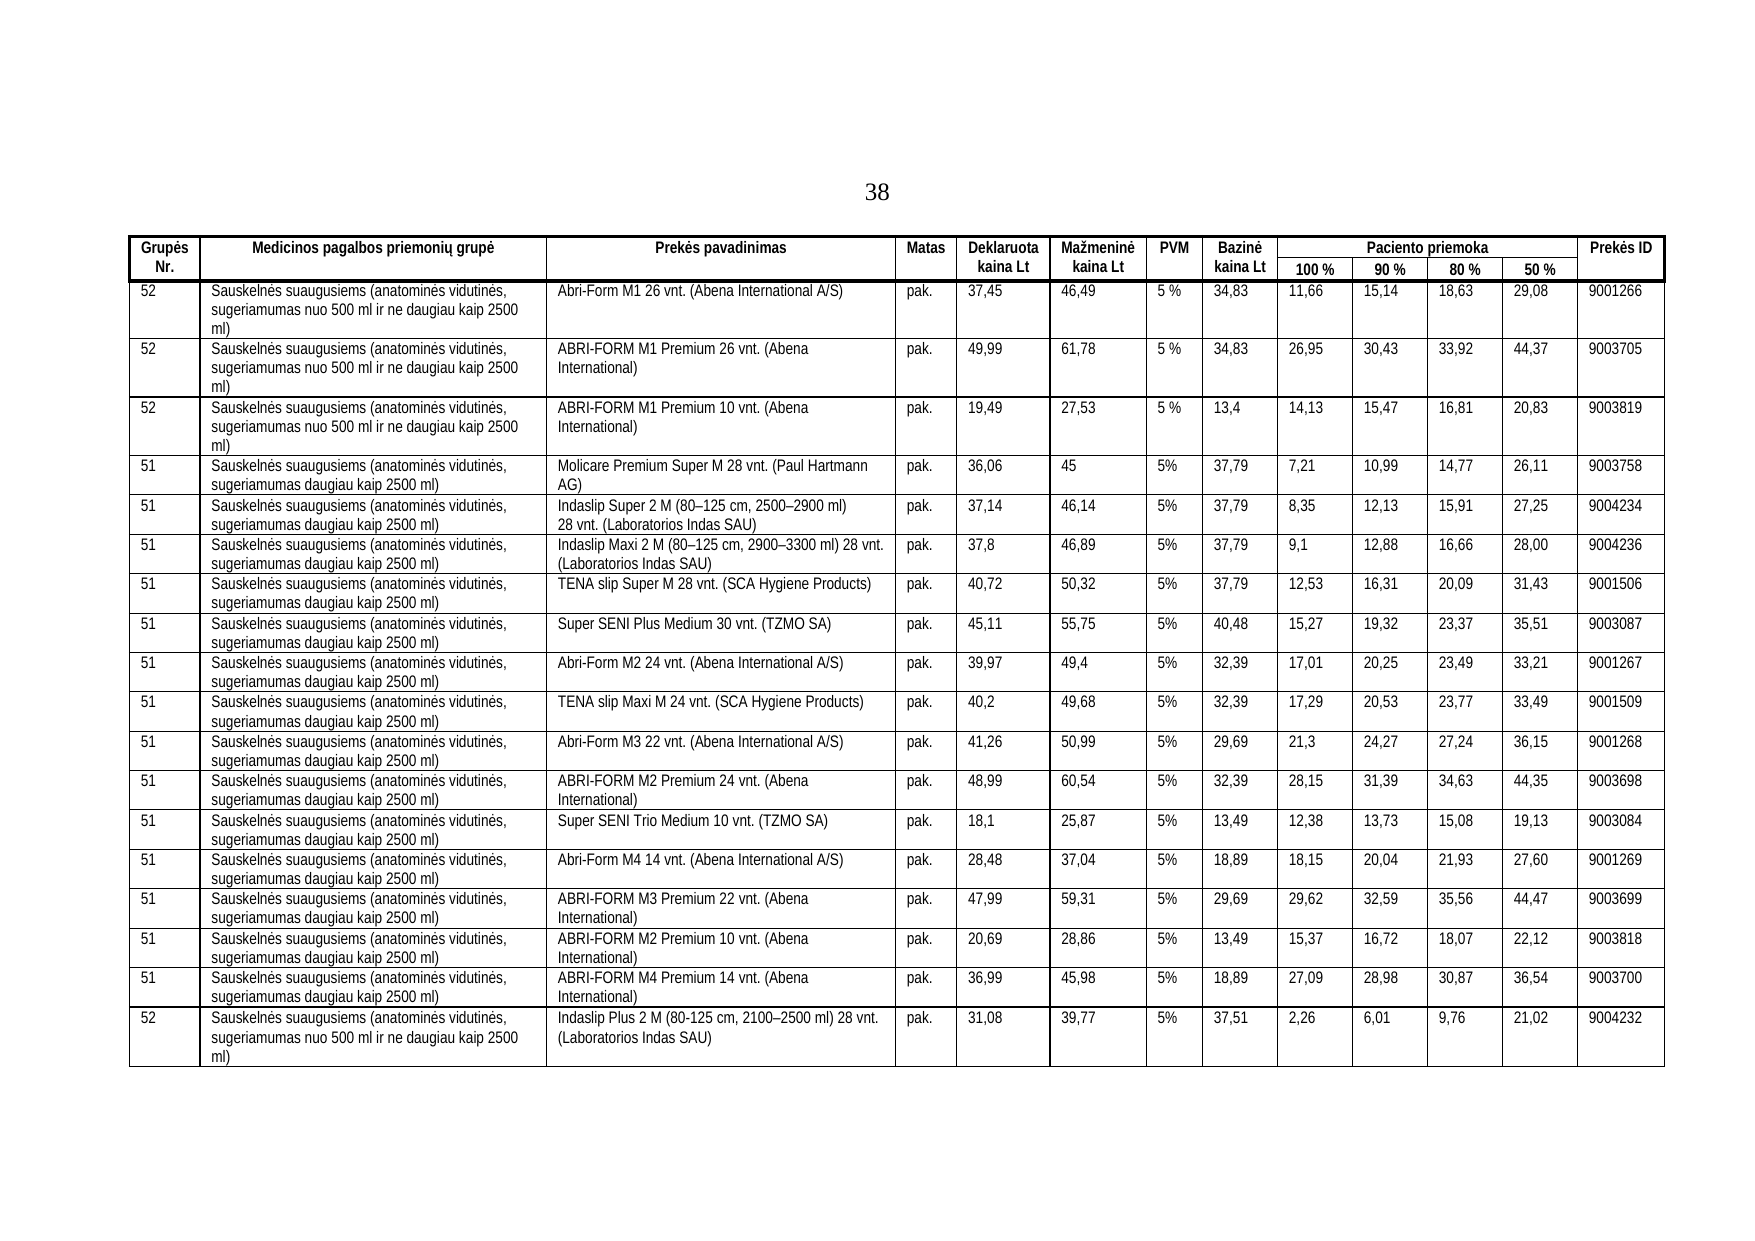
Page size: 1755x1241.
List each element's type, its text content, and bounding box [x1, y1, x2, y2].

table_cell 9001268 [1578, 732, 1664, 770]
table_cell 40,48 [1203, 614, 1277, 652]
table_cell 16,81 [1428, 398, 1502, 455]
table_cell 9001509 [1578, 692, 1664, 731]
table_cell 51 [130, 495, 199, 534]
table_cell 5 % [1147, 398, 1202, 455]
table_cell 44,37 [1503, 339, 1577, 396]
table_cell 20,25 [1353, 653, 1427, 691]
table_cell 13,73 [1353, 810, 1427, 849]
table_cell pak. [896, 283, 956, 338]
table_cell 59,31 [1051, 889, 1146, 927]
table_cell 34,63 [1428, 771, 1502, 809]
table_cell 51 [130, 653, 199, 691]
table_cell 9004232 [1578, 1008, 1664, 1066]
table_cell Abri-Form M2 24 vnt. (Abena International A/S) [547, 653, 895, 691]
table_cell 33,21 [1503, 653, 1577, 691]
table_cell 28,48 [957, 850, 1049, 888]
table_cell 60,54 [1051, 771, 1146, 809]
table_cell 34,83 [1203, 283, 1277, 338]
table_cell 5% [1147, 456, 1202, 494]
table_cell 45,11 [957, 614, 1049, 652]
table_cell ABRI-FORM M1 Premium 10 vnt. (Abena International) [547, 398, 895, 455]
table_cell 22,12 [1503, 929, 1577, 967]
table_cell Sauskelnės suaugusiems (anatominės vidutinės, sugeriamumas daugiau kaip 2500 ml) [201, 850, 546, 888]
table_cell 27,09 [1278, 968, 1352, 1006]
table_cell Sauskelnės suaugusiems (anatominės vidutinės, sugeriamumas daugiau kaip 2500 ml) [201, 929, 546, 967]
table_cell 51 [130, 456, 199, 494]
table_cell 9001267 [1578, 653, 1664, 691]
table_header Bazinė kaina Lt [1203, 238, 1277, 279]
table_cell Super SENI Trio Medium 10 vnt. (TZMO SA) [547, 810, 895, 849]
table_cell 31,43 [1503, 574, 1577, 612]
table_cell 12,38 [1278, 810, 1352, 849]
table_cell 5% [1147, 653, 1202, 691]
table_cell 15,08 [1428, 810, 1502, 849]
table_cell Abri-Form M3 22 vnt. (Abena International A/S) [547, 732, 895, 770]
table_cell 37,45 [957, 283, 1049, 338]
table_cell pak. [896, 929, 956, 967]
table_cell 37,79 [1203, 495, 1277, 534]
table_cell 10,99 [1353, 456, 1427, 494]
table_cell 80 % [1428, 258, 1502, 279]
table_cell 45 [1051, 456, 1146, 494]
table_cell 39,97 [957, 653, 1049, 691]
table_cell pak. [896, 456, 956, 494]
table_cell pak. [896, 732, 956, 770]
table_cell Indaslip Plus 2 M (80-125 cm, 2100–2500 ml) 28 vnt. (Laboratorios Indas SAU) [547, 1008, 895, 1066]
table_cell 51 [130, 732, 199, 770]
table_cell Abri-Form M1 26 vnt. (Abena International A/S) [547, 283, 895, 338]
table_cell 52 [130, 283, 199, 338]
table_cell 52 [130, 339, 199, 396]
table_cell 36,54 [1503, 968, 1577, 1006]
table_cell 29,69 [1203, 732, 1277, 770]
table_cell 9003084 [1578, 810, 1664, 849]
table_cell 19,13 [1503, 810, 1577, 849]
table_cell 8,35 [1278, 495, 1352, 534]
table_cell 50,32 [1051, 574, 1146, 612]
table_cell 26,11 [1503, 456, 1577, 494]
table_cell Indaslip Maxi 2 M (80–125 cm, 2900–3300 ml) 28 vnt. (Laboratorios Indas SAU) [547, 535, 895, 573]
table_cell 50,99 [1051, 732, 1146, 770]
table_cell 40,72 [957, 574, 1049, 612]
table_cell 9003818 [1578, 929, 1664, 967]
table_cell 5 % [1147, 339, 1202, 396]
table_cell 51 [130, 574, 199, 612]
table_cell 90 % [1353, 258, 1427, 279]
table_cell 34,83 [1203, 339, 1277, 396]
table_cell Sauskelnės suaugusiems (anatominės vidutinės, sugeriamumas nuo 500 ml ir ne daugiau kaip 2500 ml) [201, 398, 546, 455]
table_cell 5% [1147, 535, 1202, 573]
table_cell 32,59 [1353, 889, 1427, 927]
table_cell 5% [1147, 810, 1202, 849]
table_cell Molicare Premium Super M 28 vnt. (Paul Hartmann AG) [547, 456, 895, 494]
table_cell 27,60 [1503, 850, 1577, 888]
table_cell 18,1 [957, 810, 1049, 849]
table_cell 44,35 [1503, 771, 1577, 809]
table_cell 12,13 [1353, 495, 1427, 534]
table_header Prekės pavadinimas [547, 238, 895, 279]
table_cell 7,21 [1278, 456, 1352, 494]
table_cell 37,8 [957, 535, 1049, 573]
table_cell 18,15 [1278, 850, 1352, 888]
table_cell 9004234 [1578, 495, 1664, 534]
table_cell 5% [1147, 929, 1202, 967]
table_cell 35,56 [1428, 889, 1502, 927]
table_cell 47,99 [957, 889, 1049, 927]
table_cell Abri-Form M4 14 vnt. (Abena International A/S) [547, 850, 895, 888]
table_cell 51 [130, 614, 199, 652]
table_cell 9003698 [1578, 771, 1664, 809]
table_cell 17,29 [1278, 692, 1352, 731]
table_cell 26,95 [1278, 339, 1352, 396]
table_cell 28,00 [1503, 535, 1577, 573]
table_cell 15,47 [1353, 398, 1427, 455]
table_cell pak. [896, 771, 956, 809]
table_cell 9001269 [1578, 850, 1664, 888]
table_cell Sauskelnės suaugusiems (anatominės vidutinės, sugeriamumas nuo 500 ml ir ne daugiau kaip 2500 ml) [201, 283, 546, 338]
table_cell 32,39 [1203, 653, 1277, 691]
table_cell TENA slip Maxi M 24 vnt. (SCA Hygiene Products) [547, 692, 895, 731]
table_cell pak. [896, 653, 956, 691]
table_cell 51 [130, 929, 199, 967]
table_cell pak. [896, 850, 956, 888]
table_cell 9003699 [1578, 889, 1664, 927]
table_cell 51 [130, 535, 199, 573]
table_cell 14,13 [1278, 398, 1352, 455]
table_header Prekės ID [1578, 238, 1663, 279]
table_cell 9001506 [1578, 574, 1664, 612]
table_cell 21,93 [1428, 850, 1502, 888]
table_cell 21,3 [1278, 732, 1352, 770]
table_cell pak. [896, 495, 956, 534]
table_cell pak. [896, 614, 956, 652]
table_cell ABRI-FORM M1 Premium 26 vnt. (Abena International) [547, 339, 895, 396]
table_cell 31,08 [957, 1008, 1049, 1066]
table_cell 27,24 [1428, 732, 1502, 770]
table_cell 46,49 [1051, 283, 1146, 338]
table_cell 29,69 [1203, 889, 1277, 927]
table_cell 29,62 [1278, 889, 1352, 927]
table_cell 41,26 [957, 732, 1049, 770]
table_cell 23,37 [1428, 614, 1502, 652]
table_cell 52 [130, 398, 199, 455]
table_cell 100 % [1278, 258, 1352, 279]
table_cell 9003087 [1578, 614, 1664, 652]
table_cell 18,63 [1428, 283, 1502, 338]
table_cell 9003758 [1578, 456, 1664, 494]
table_cell 5% [1147, 692, 1202, 731]
table_cell 13,49 [1203, 929, 1277, 967]
table_cell 19,32 [1353, 614, 1427, 652]
table_cell 16,72 [1353, 929, 1427, 967]
table_cell 25,87 [1051, 810, 1146, 849]
table_cell Sauskelnės suaugusiems (anatominės vidutinės, sugeriamumas daugiau kaip 2500 ml) [201, 810, 546, 849]
table_cell 28,98 [1353, 968, 1427, 1006]
table_cell 51 [130, 968, 199, 1006]
table_cell 15,14 [1353, 283, 1427, 338]
table_cell 15,37 [1278, 929, 1352, 967]
table_cell 37,14 [957, 495, 1049, 534]
table_cell 51 [130, 850, 199, 888]
table_cell 11,66 [1278, 283, 1352, 338]
table_cell 14,77 [1428, 456, 1502, 494]
table_cell 33,49 [1503, 692, 1577, 731]
table_cell 18,07 [1428, 929, 1502, 967]
table_cell ABRI-FORM M3 Premium 22 vnt. (Abena International) [547, 889, 895, 927]
table_cell 51 [130, 692, 199, 731]
table_cell 51 [130, 771, 199, 809]
table_cell 49,99 [957, 339, 1049, 396]
table_cell 33,92 [1428, 339, 1502, 396]
table_cell 35,51 [1503, 614, 1577, 652]
table_cell pak. [896, 574, 956, 612]
table_cell 46,89 [1051, 535, 1146, 573]
table_cell Sauskelnės suaugusiems (anatominės vidutinės, sugeriamumas daugiau kaip 2500 ml) [201, 732, 546, 770]
table_cell 28,15 [1278, 771, 1352, 809]
table_cell 12,53 [1278, 574, 1352, 612]
table_cell 15,27 [1278, 614, 1352, 652]
table_cell 30,87 [1428, 968, 1502, 1006]
table_cell 5% [1147, 495, 1202, 534]
table_cell 36,15 [1503, 732, 1577, 770]
table_cell 5% [1147, 850, 1202, 888]
table_cell 27,25 [1503, 495, 1577, 534]
table_cell Sauskelnės suaugusiems (anatominės vidutinės, sugeriamumas daugiau kaip 2500 ml) [201, 889, 546, 927]
table_cell 5% [1147, 574, 1202, 612]
table_cell pak. [896, 810, 956, 849]
table_header Paciento priemoka [1278, 238, 1577, 257]
table_cell 5 % [1147, 283, 1202, 338]
table_cell 20,04 [1353, 850, 1427, 888]
table_cell 5% [1147, 1008, 1202, 1066]
table_cell Indaslip Super 2 M (80–125 cm, 2500–2900 ml) 28 vnt. (Laboratorios Indas SAU) [547, 495, 895, 534]
table_cell Sauskelnės suaugusiems (anatominės vidutinės, sugeriamumas nuo 500 ml ir ne daugiau kaip 2500 ml) [201, 339, 546, 396]
table_cell 5% [1147, 968, 1202, 1006]
table_cell 55,75 [1051, 614, 1146, 652]
table_cell 18,89 [1203, 968, 1277, 1006]
table_cell 6,01 [1353, 1008, 1427, 1066]
table_cell 13,4 [1203, 398, 1277, 455]
table_cell 29,08 [1503, 283, 1577, 338]
table_cell 16,31 [1353, 574, 1427, 612]
table_cell 45,98 [1051, 968, 1146, 1006]
table_cell 21,02 [1503, 1008, 1577, 1066]
table_header Mažmeninė kaina Lt [1051, 238, 1146, 279]
table_cell 20,09 [1428, 574, 1502, 612]
table_header Medicinos pagalbos priemonių grupė [201, 238, 546, 279]
table_cell Sauskelnės suaugusiems (anatominės vidutinės, sugeriamumas daugiau kaip 2500 ml) [201, 535, 546, 573]
table_cell 36,99 [957, 968, 1049, 1006]
table_cell 9003819 [1578, 398, 1664, 455]
table_cell 17,01 [1278, 653, 1352, 691]
table_cell Sauskelnės suaugusiems (anatominės vidutinės, sugeriamumas daugiau kaip 2500 ml) [201, 614, 546, 652]
table_cell 44,47 [1503, 889, 1577, 927]
table_cell 15,91 [1428, 495, 1502, 534]
table_cell pak. [896, 535, 956, 573]
table_cell 36,06 [957, 456, 1049, 494]
table_cell ABRI-FORM M2 Premium 10 vnt. (Abena International) [547, 929, 895, 967]
table_cell 9001266 [1578, 283, 1664, 338]
table_cell 51 [130, 810, 199, 849]
table_cell 9003700 [1578, 968, 1664, 1006]
table_cell pak. [896, 968, 956, 1006]
table_header Deklaruota kaina Lt [957, 238, 1049, 279]
table_cell Sauskelnės suaugusiems (anatominės vidutinės, sugeriamumas daugiau kaip 2500 ml) [201, 574, 546, 612]
table_cell 32,39 [1203, 692, 1277, 731]
table_cell 48,99 [957, 771, 1049, 809]
table_cell 13,49 [1203, 810, 1277, 849]
table_cell 5% [1147, 614, 1202, 652]
table_cell 61,78 [1051, 339, 1146, 396]
table_cell 30,43 [1353, 339, 1427, 396]
table_cell 27,53 [1051, 398, 1146, 455]
table_cell 9004236 [1578, 535, 1664, 573]
table_cell 16,66 [1428, 535, 1502, 573]
table_cell TENA slip Super M 28 vnt. (SCA Hygiene Products) [547, 574, 895, 612]
table_header Matas [896, 238, 956, 279]
table_cell 37,79 [1203, 574, 1277, 612]
table_cell Sauskelnės suaugusiems (anatominės vidutinės, sugeriamumas daugiau kaip 2500 ml) [201, 456, 546, 494]
table_cell 19,49 [957, 398, 1049, 455]
table_cell Sauskelnės suaugusiems (anatominės vidutinės, sugeriamumas nuo 500 ml ir ne daugiau kaip 2500 ml) [201, 1008, 546, 1066]
table_cell 9,1 [1278, 535, 1352, 573]
table_cell 5% [1147, 732, 1202, 770]
table_cell 9003705 [1578, 339, 1664, 396]
table_cell 9,76 [1428, 1008, 1502, 1066]
table_cell 18,89 [1203, 850, 1277, 888]
table_cell 51 [130, 889, 199, 927]
table_cell 32,39 [1203, 771, 1277, 809]
table_cell 5% [1147, 889, 1202, 927]
table_cell 37,79 [1203, 456, 1277, 494]
table_cell Super SENI Plus Medium 30 vnt. (TZMO SA) [547, 614, 895, 652]
table_cell 40,2 [957, 692, 1049, 731]
table_cell 5% [1147, 771, 1202, 809]
table_cell 37,04 [1051, 850, 1146, 888]
table_cell ABRI-FORM M2 Premium 24 vnt. (Abena International) [547, 771, 895, 809]
table_cell 46,14 [1051, 495, 1146, 534]
table_cell Sauskelnės suaugusiems (anatominės vidutinės, sugeriamumas daugiau kaip 2500 ml) [201, 968, 546, 1006]
table_cell 28,86 [1051, 929, 1146, 967]
table_cell 37,51 [1203, 1008, 1277, 1066]
table_cell 23,77 [1428, 692, 1502, 731]
table_cell Sauskelnės suaugusiems (anatominės vidutinės, sugeriamumas daugiau kaip 2500 ml) [201, 692, 546, 731]
table_cell 20,53 [1353, 692, 1427, 731]
table_cell 49,68 [1051, 692, 1146, 731]
table_cell 20,69 [957, 929, 1049, 967]
table_cell 37,79 [1203, 535, 1277, 573]
table_cell ABRI-FORM M4 Premium 14 vnt. (Abena International) [547, 968, 895, 1006]
table_cell 49,4 [1051, 653, 1146, 691]
table_cell 39,77 [1051, 1008, 1146, 1066]
table_header Grupės Nr. [131, 238, 199, 279]
table_cell 20,83 [1503, 398, 1577, 455]
table_cell 23,49 [1428, 653, 1502, 691]
table_cell 12,88 [1353, 535, 1427, 573]
table_cell pak. [896, 1008, 956, 1066]
table_cell 24,27 [1353, 732, 1427, 770]
table_cell Sauskelnės suaugusiems (anatominės vidutinės, sugeriamumas daugiau kaip 2500 ml) [201, 495, 546, 534]
table_cell pak. [896, 339, 956, 396]
table_cell 2,26 [1278, 1008, 1352, 1066]
table_cell Sauskelnės suaugusiems (anatominės vidutinės, sugeriamumas daugiau kaip 2500 ml) [201, 771, 546, 809]
table_cell 52 [130, 1008, 199, 1066]
table_header PVM [1147, 238, 1202, 279]
table_cell 50 % [1503, 258, 1577, 279]
table_cell Sauskelnės suaugusiems (anatominės vidutinės, sugeriamumas daugiau kaip 2500 ml) [201, 653, 546, 691]
table_cell 31,39 [1353, 771, 1427, 809]
table_cell pak. [896, 692, 956, 731]
table_cell pak. [896, 889, 956, 927]
table_cell pak. [896, 398, 956, 455]
